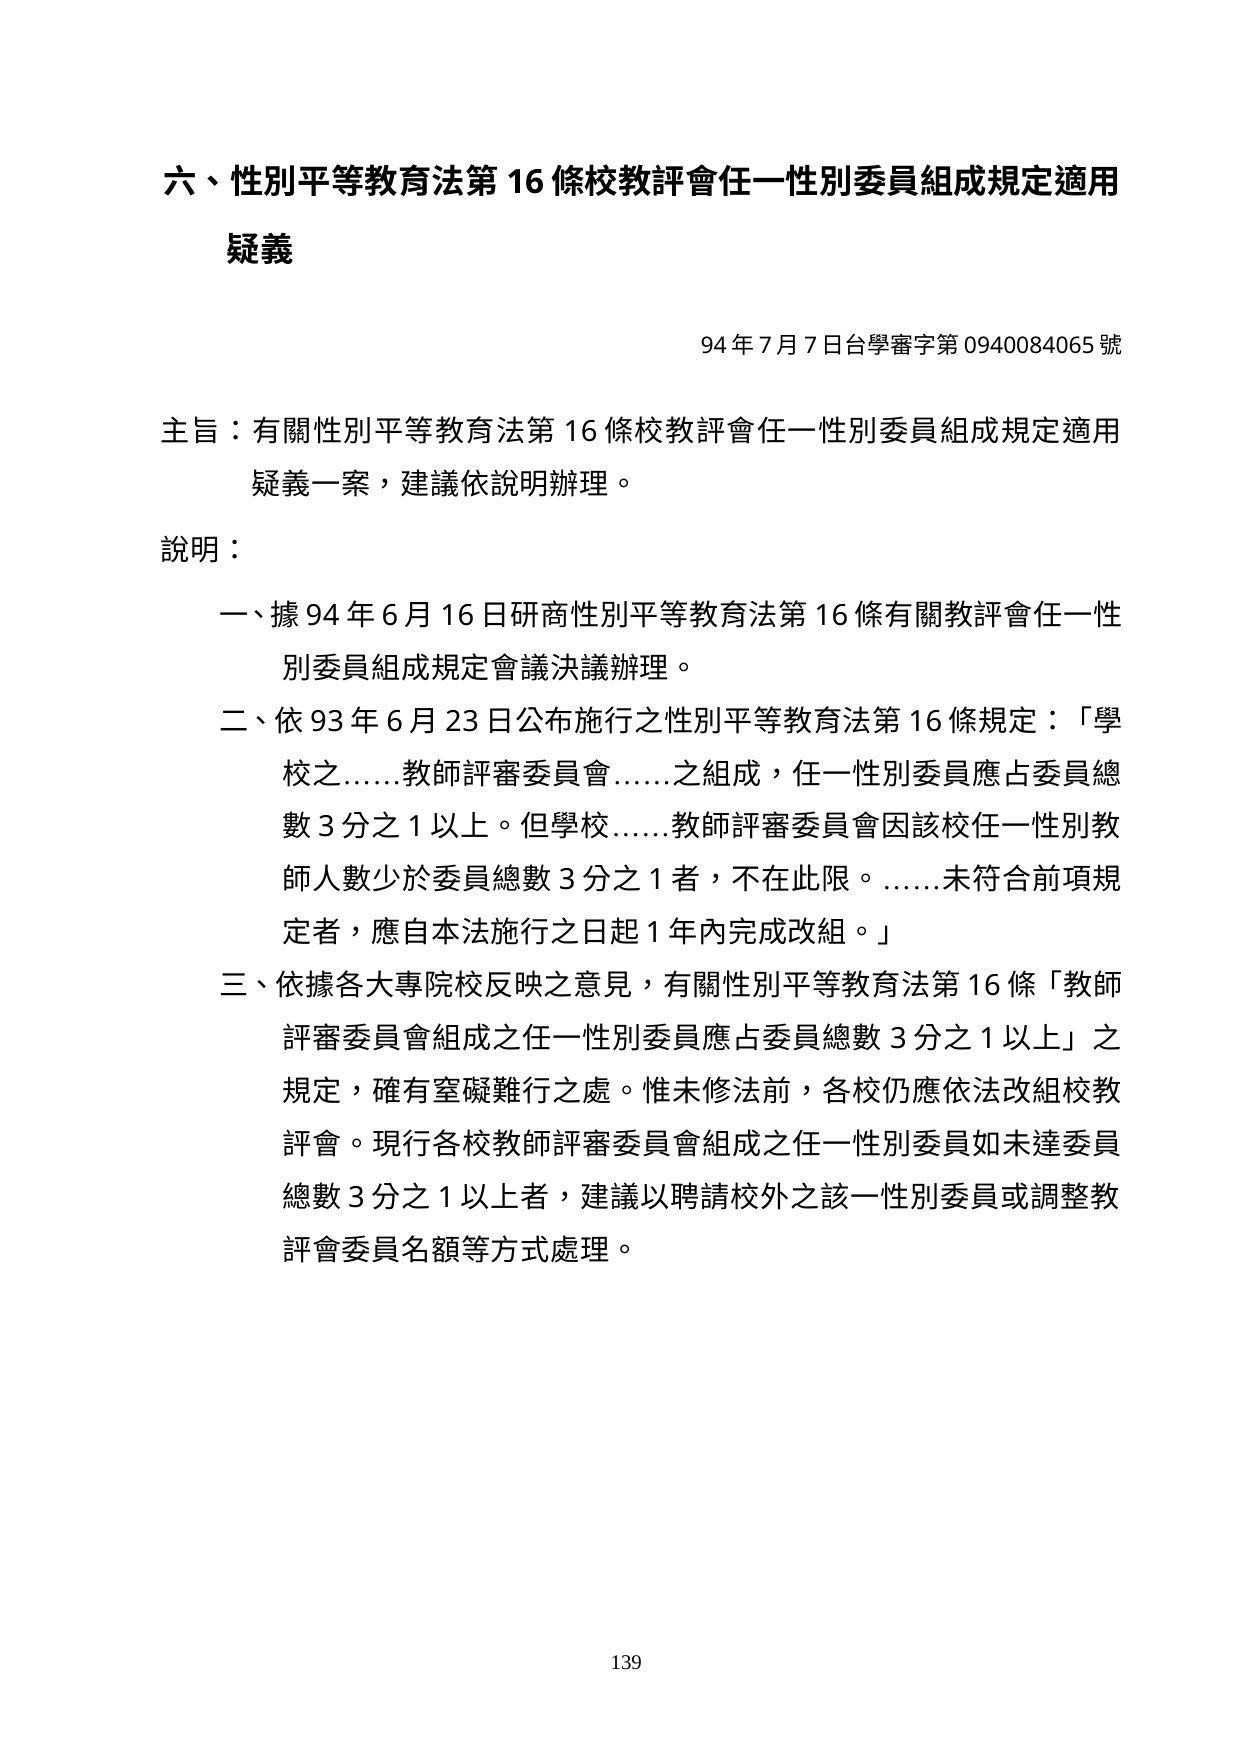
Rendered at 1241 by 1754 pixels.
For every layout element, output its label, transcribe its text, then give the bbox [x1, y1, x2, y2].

text 三、依據各大專院校反映之意見，有關性別平等教育法第16條「教師評審委員會組成之任一性別委員應占委員總數3分之1以上」之規定，確有窒礙難行之處。惟未修法前，各校仍應依法改組校教評會。現行各校教師評審委員會組成之任一性別委員如未達委員總數3分之1以上者，建議以聘請校外之該一性別委員或調整教評會委員名額等方式處理。 [130, 962, 1122, 1268]
text 二、依93年6月23日公布施行之性別平等教育法第16條規定：「學校之……教師評審委員會……之組成，任一性別委員應占委員總數3分之1以上。但學校……教師評審委員會因該校任一性別教師人數少於委員總數3分之1者，不在此限。……未符合前項規定者，應自本法施行之日起1年內完成改組。」 [130, 697, 1122, 951]
text 主旨：有關性別平等教育法第16條校教評會任一性別委員組成規定適用疑義一案，建議依說明辦理。 [160, 408, 1122, 503]
text 說明： [160, 526, 1122, 568]
subtitle 六、性別平等教育法第16條校教評會任一性別委員組成規定適用疑義 [163, 154, 1122, 271]
text 一、據94年6月16日研商性別平等教育法第16條有關教評會任一性別委員組成規定會議決議辦理。 [130, 592, 1122, 687]
text 94年7月7日台學審字第0940084065號 [130, 327, 1122, 361]
